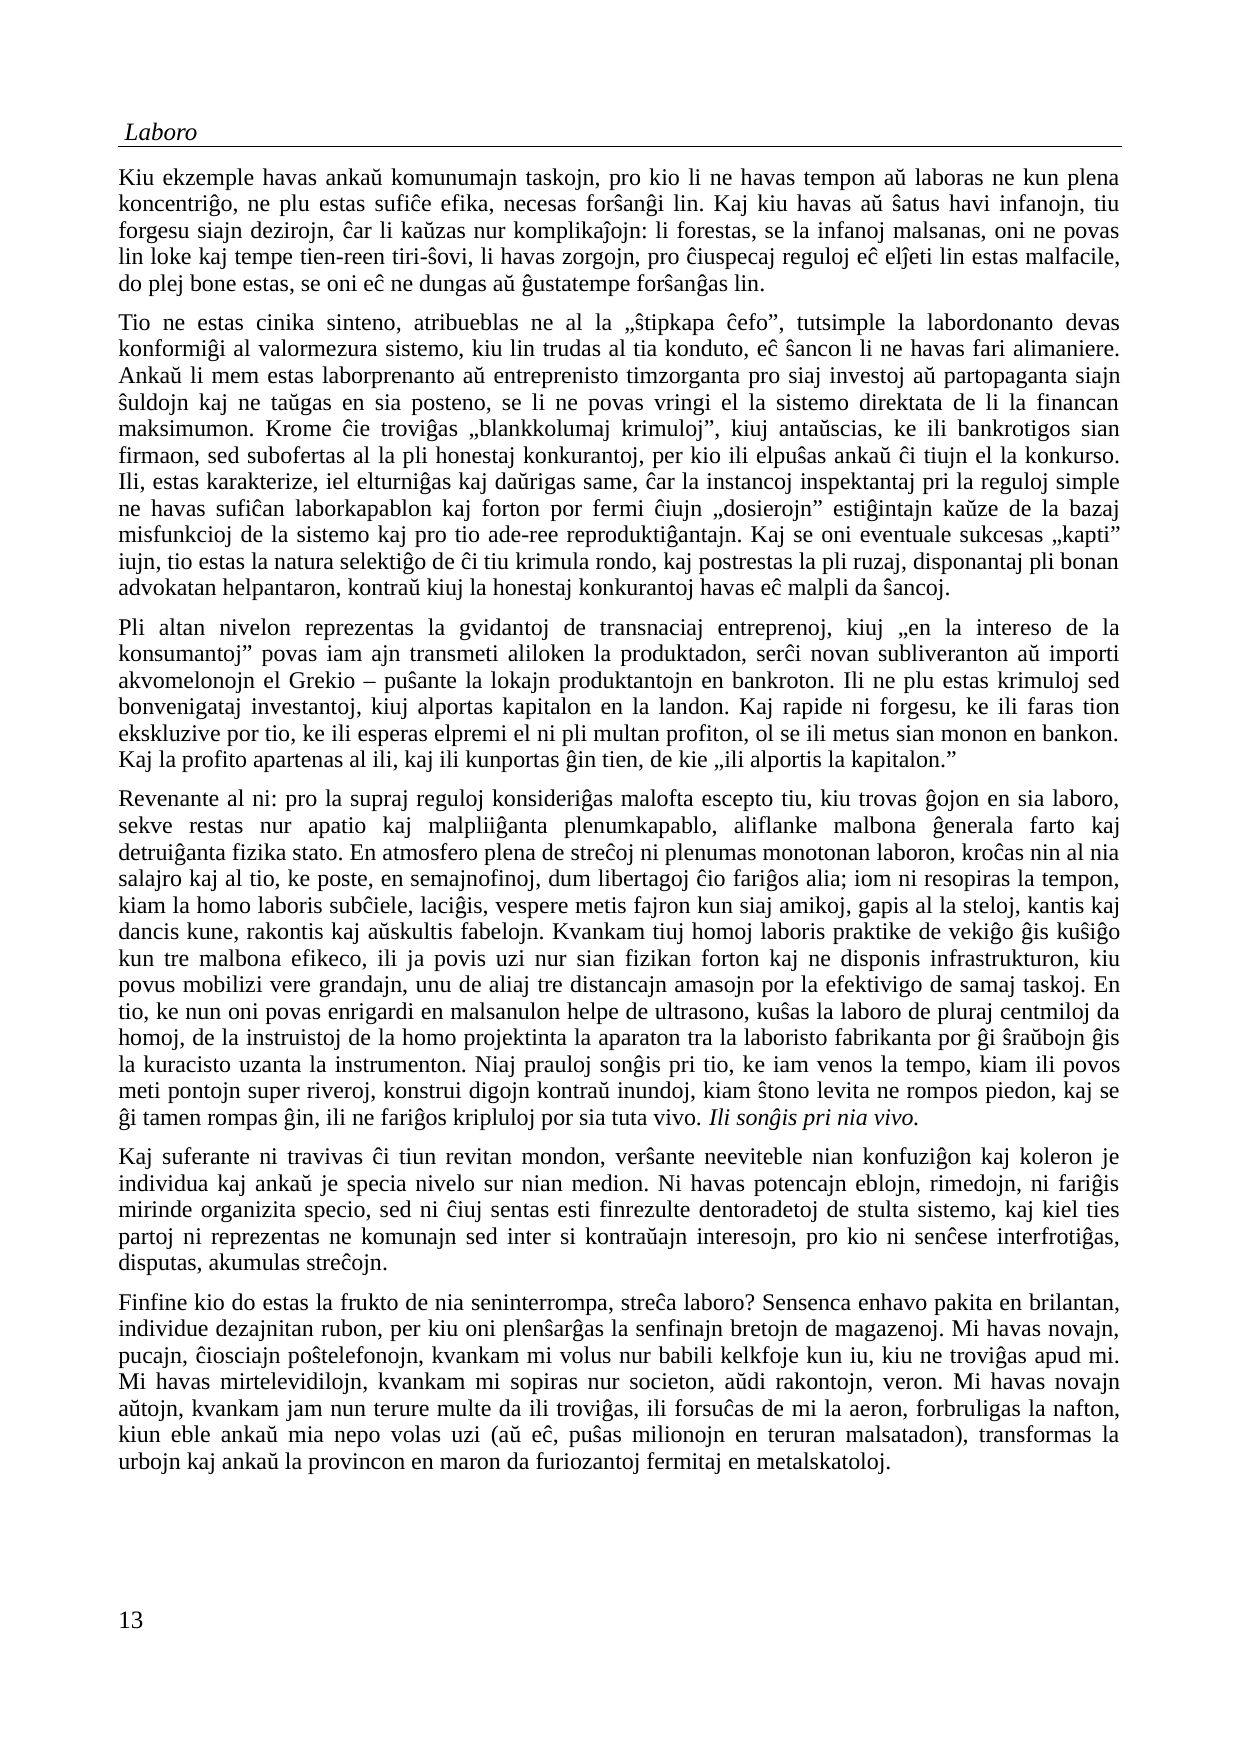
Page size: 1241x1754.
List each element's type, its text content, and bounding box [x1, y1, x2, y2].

text Revenante al ni: pro la supraj reguloj konsideriĝas malofta escepto tiu, kiu trovas ĝojon en sia laboro, sekve restas nur apatio kaj malpliiĝanta plenumkapablo, aliflanke malbona ĝenerala farto kaj detruiĝanta fizika stato. En atmosfero plena de streĉoj ni plenumas monotonan laboron, kroĉas nin al nia salajro kaj al tio, ke poste, en semajnofinoj, dum libertagoj ĉio fariĝos alia; iom ni resopiras la tempon, kiam la homo laboris subĉiele, laciĝis, vespere metis fajron kun siaj amikoj, gapis al la steloj, kantis kaj dancis kune, rakontis kaj aŭskultis fabelojn. Kvankam tiuj homoj laboris praktike de vekiĝo ĝis kuŝiĝo kun tre malbona efikeco, ili ja povis uzi nur sian fizikan forton kaj ne disponis infrastrukturon, kiu povus mobilizi vere grandajn, unu de aliaj tre distancajn amasojn por la efektivigo de samaj taskoj. En tio, ke nun oni povas enrigardi en malsanulon helpe de ultrasono, kuŝas la laboro de pluraj centmiloj da homoj, de la instruistoj de la homo projektinta la aparaton tra la laboristo fabrikanta por ĝi ŝraŭbojn ĝis la kuracisto uzanta la instrumenton. Niaj prauloj sonĝis pri tio, ke iam venos la tempo, kiam ili povos meti pontojn super riveroj, konstrui digojn kontraŭ inundoj, kiam ŝtono levita ne rompos piedon, kaj se ĝi tamen rompas ĝin, ili ne fariĝos kripluloj por sia tuta vivo. Ili sonĝis pri nia vivo. [118, 786, 1122, 1131]
text Finfine kio do estas la frukto de nia seninterrompa, streĉa laboro? Sensenca enhavo pakita en brilantan, individue dezajnitan rubon, per kiu oni plenŝarĝas la senfinajn bretojn de magazenoj. Mi havas novajn, pucajn, ĉiosciajn poŝtelefonojn, kvankam mi volus nur babili kelkfoje kun iu, kiu ne troviĝas apud mi. Mi havas mirtelevidilojn, kvankam mi sopiras nur societon, aŭdi rakontojn, veron. Mi havas novajn aŭtojn, kvankam jam nun terure multe da ili troviĝas, ili forsuĉas de mi la aeron, forbruligas la nafton, kiun eble ankaŭ mia nepo volas uzi (aŭ eĉ, puŝas milionojn en teruran malsatadon), transformas la urbojn kaj ankaŭ la provincon en maron da furiozantoj fermitaj en metalskatoloj. [118, 1289, 1122, 1474]
text Tio ne estas cinika sinteno, atribueblas ne al la „ŝtipkapa ĉefo”, tutsimple la labordonanto devas konformiĝi al valormezura sistemo, kiu lin trudas al tia konduto, eĉ ŝancon li ne havas fari alimaniere. Ankaŭ li mem estas laborprenanto aŭ entreprenisto timzorganta pro siaj investoj aŭ partopaganta siajn ŝuldojn kaj ne taŭgas en sia posteno, se li ne povas vringi el la sistemo direktata de li la financan maksimumon. Krome ĉie troviĝas „blankkolumaj krimuloj”, kiuj antaŭscias, ke ili bankrotigos sian firmaon, sed subofertas al la pli honestaj konkurantoj, per kio ili elpuŝas ankaŭ ĉi tiujn el la konkurso. Ili, estas karakterize, iel elturniĝas kaj daŭrigas same, ĉar la instancoj inspektantaj pri la reguloj simple ne havas sufiĉan laborkapablon kaj forton por fermi ĉiujn „dosierojn” estiĝintajn kaŭze de la bazaj misfunkcioj de la sistemo kaj pro tio ade-ree reproduktiĝantajn. Kaj se oni eventuale sukcesas „kapti” iujn, tio estas la natura selektiĝo de ĉi tiu krimula rondo, kaj postrestas la pli ruzaj, disponantaj pli bonan advokatan helpantaron, kontraŭ kiuj la honestaj konkurantoj havas eĉ malpli da ŝancoj. [118, 309, 1122, 601]
text Kaj suferante ni travivas ĉi tiun revitan mondon, verŝante neeviteble nian konfuziĝon kaj koleron je individua kaj ankaŭ je specia nivelo sur nian medion. Ni havas potencajn eblojn, rimedojn, ni fariĝis mirinde organizita specio, sed ni ĉiuj sentas esti finrezulte dentoradetoj de stulta sistemo, kaj kiel ties partoj ni reprezentas ne komunajn sed inter si kontraŭajn interesojn, pro kio ni senĉese interfrotiĝas, disputas, akumulas streĉojn. [118, 1143, 1122, 1276]
text Pli altan nivelon reprezentas la gvidantoj de transnaciaj entreprenoj, kiuj „en la intereso de la konsumantoj” povas iam ajn transmeti aliloken la produktadon, serĉi novan subliveranton aŭ importi akvomelonojn el Grekio – puŝante la lokajn produktantojn en bankroton. Ili ne plu estas krimuloj sed bonvenigataj investantoj, kiuj alportas kapitalon en la landon. Kaj rapide ni forgesu, ke ili faras tion ekskluzive por tio, ke ili esperas elpremi el ni pli multan profiton, ol se ili metus sian monon en bankon. Kaj la profito apartenas al ili, kaj ili kunportas ĝin tien, de kie „ili alportis la kapitalon.” [118, 614, 1122, 773]
text Kiu ekzemple havas ankaŭ komunumajn taskojn, pro kio li ne havas tempon aŭ laboras ne kun plena koncentriĝo, ne plu estas sufiĉe efika, necesas forŝanĝi lin. Kaj kiu havas aŭ ŝatus havi infanojn, tiu forgesu siajn dezirojn, ĉar li kaŭzas nur komplikaĵojn: li forestas, se la infanoj malsanas, oni ne povas lin loke kaj tempe tien-reen tiri-ŝovi, li havas zorgojn, pro ĉiuspecaj reguloj eĉ elĵeti lin estas malfacile, do plej bone estas, se oni eĉ ne dungas aŭ ĝustatempe forŝanĝas lin. [118, 164, 1122, 296]
